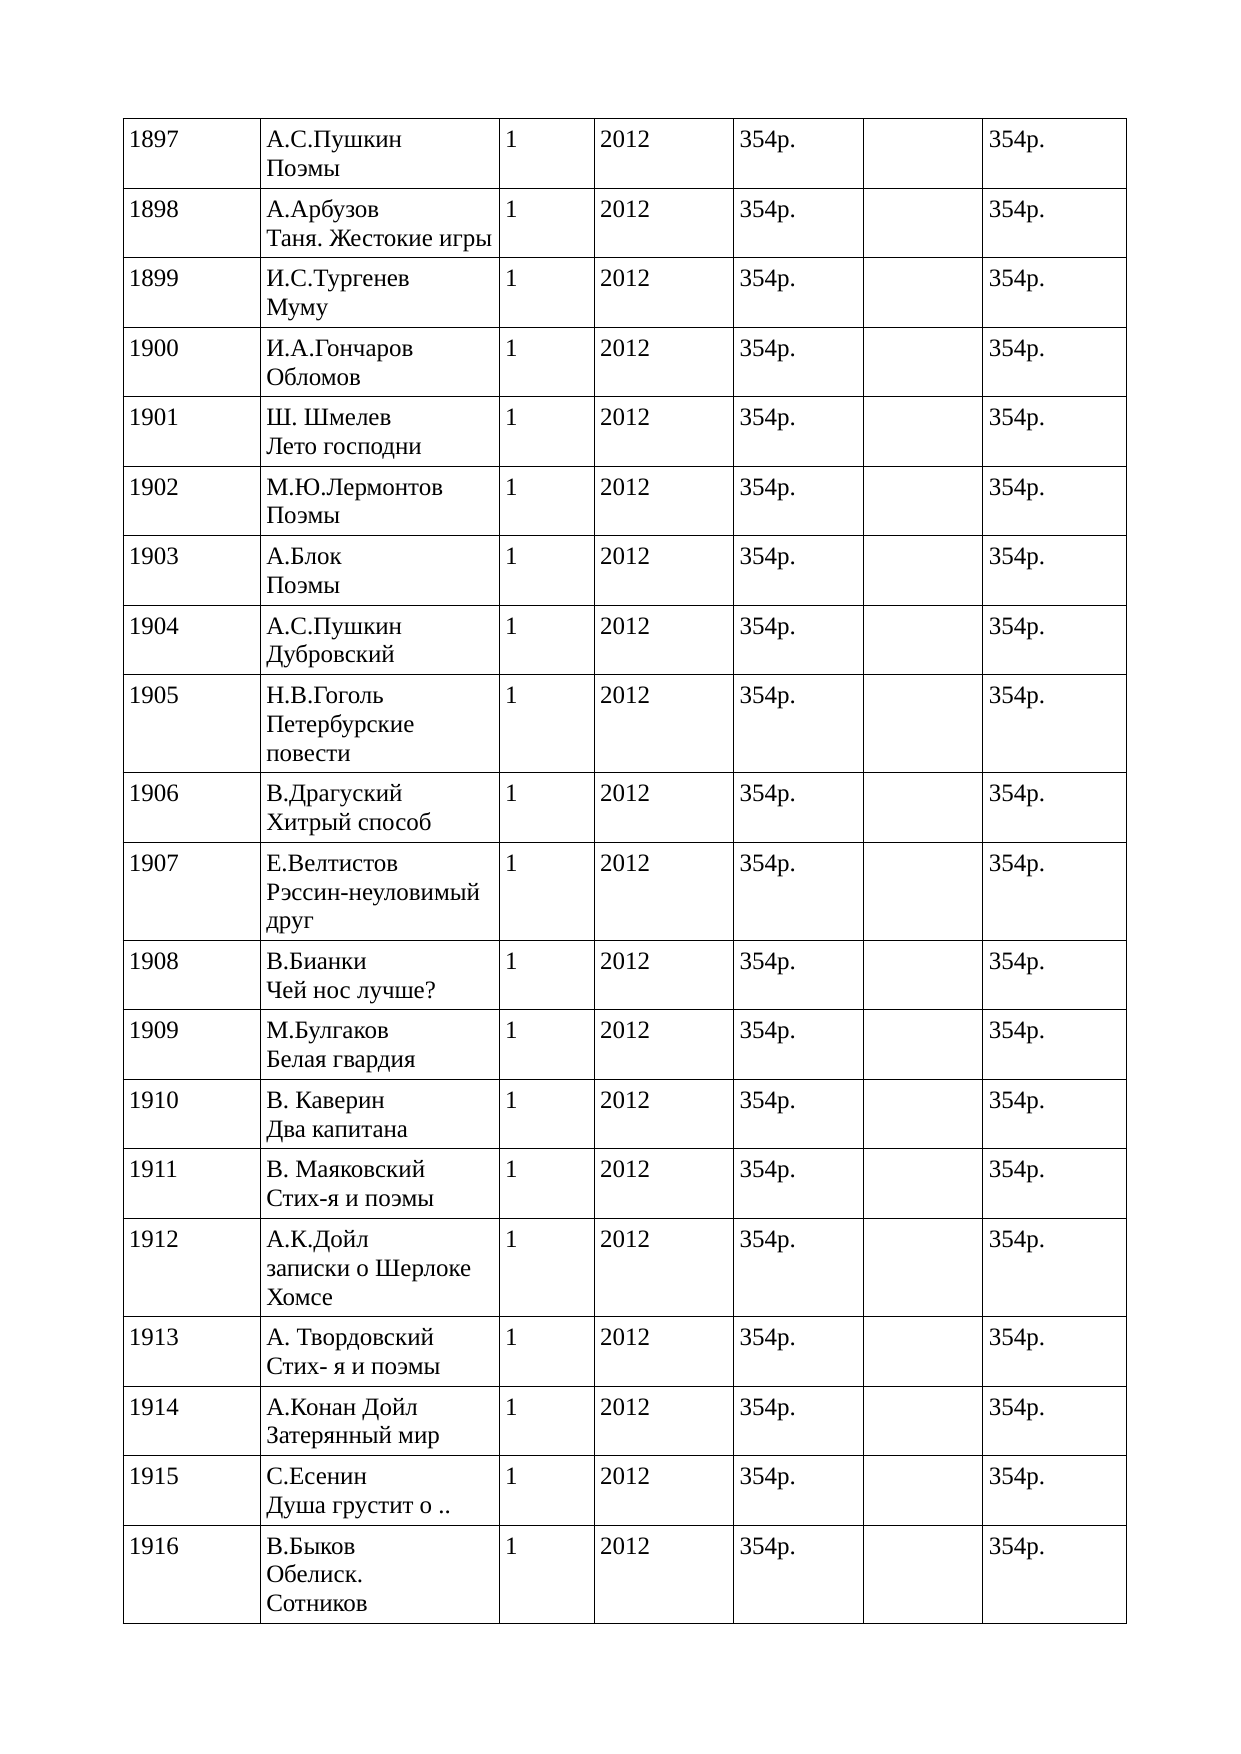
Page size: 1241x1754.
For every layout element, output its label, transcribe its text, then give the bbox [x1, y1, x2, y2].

table_cell Е.Велтистов Рэссин-неуловимый друг [261, 843, 499, 940]
table_cell 354р. [983, 843, 1126, 940]
table_cell 354р. [983, 189, 1126, 257]
table_cell И.А.Гончаров Обломов [261, 328, 499, 396]
table_cell [864, 1080, 982, 1148]
table_cell 354р. [734, 941, 863, 1009]
table_cell Ш. Шмелев Лето господни [261, 397, 499, 466]
table_cell 1914 [124, 1387, 260, 1455]
table_cell 1 [500, 1526, 594, 1623]
table_cell 354р. [734, 1456, 863, 1524]
table_cell 2012 [595, 843, 733, 940]
table_cell 354р. [983, 397, 1126, 466]
table_cell 354р. [734, 606, 863, 674]
table_cell 354р. [734, 328, 863, 396]
table_cell 2012 [595, 675, 733, 772]
table_cell 354р. [983, 1317, 1126, 1386]
table_cell 2012 [595, 773, 733, 842]
table_cell 354р. [983, 1010, 1126, 1079]
table_cell 354р. [734, 1317, 863, 1386]
table_cell [864, 1010, 982, 1079]
table_cell 354р. [734, 536, 863, 604]
table_cell А.Арбузов Таня. Жестокие игры [261, 189, 499, 257]
table_cell 2012 [595, 1010, 733, 1079]
table_cell 354р. [983, 773, 1126, 842]
table_cell 1904 [124, 606, 260, 674]
table_cell [864, 258, 982, 327]
table_cell [864, 1219, 982, 1316]
table_cell 1 [500, 675, 594, 772]
table_cell 354р. [983, 328, 1126, 396]
table_cell А.Блок Поэмы [261, 536, 499, 604]
table_cell 354р. [983, 467, 1126, 535]
table_cell 2012 [595, 258, 733, 327]
table_cell [864, 328, 982, 396]
table_cell И.С.Тургенев Муму [261, 258, 499, 327]
table_cell 2012 [595, 119, 733, 188]
table_cell 1 [500, 189, 594, 257]
table_cell 1 [500, 467, 594, 535]
table_cell 354р. [734, 397, 863, 466]
table_cell [864, 941, 982, 1009]
table_cell [864, 675, 982, 772]
table_cell 1 [500, 1219, 594, 1316]
table_cell 354р. [983, 1149, 1126, 1218]
table_cell В.Драгуский Хитрый способ [261, 773, 499, 842]
table_cell 354р. [983, 1526, 1126, 1623]
table_cell 1905 [124, 675, 260, 772]
table_cell [864, 1526, 982, 1623]
table_cell 1 [500, 606, 594, 674]
table_cell 2012 [595, 328, 733, 396]
table_cell 1 [500, 1149, 594, 1218]
table_cell М.Булгаков Белая гвардия [261, 1010, 499, 1079]
table_cell 1 [500, 119, 594, 188]
table_cell 2012 [595, 941, 733, 1009]
table_cell 354р. [983, 1387, 1126, 1455]
table_cell 2012 [595, 1387, 733, 1455]
table_cell 2012 [595, 1219, 733, 1316]
table_cell 354р. [983, 1219, 1126, 1316]
table_cell Н.В.Гоголь Петербурские повести [261, 675, 499, 772]
table_cell 1 [500, 397, 594, 466]
table_cell 354р. [734, 189, 863, 257]
table_cell 2012 [595, 467, 733, 535]
table_cell 1 [500, 843, 594, 940]
table_cell 1907 [124, 843, 260, 940]
table_cell [864, 1387, 982, 1455]
table_cell 1908 [124, 941, 260, 1009]
table_cell [864, 536, 982, 604]
table_cell 354р. [734, 1526, 863, 1623]
table_cell 1 [500, 1317, 594, 1386]
table_cell 1912 [124, 1219, 260, 1316]
table_cell [864, 1456, 982, 1524]
table_cell 1 [500, 773, 594, 842]
table_cell [864, 119, 982, 188]
table_cell 354р. [983, 1080, 1126, 1148]
table_cell 1915 [124, 1456, 260, 1524]
table_cell 354р. [983, 536, 1126, 604]
table_cell 1 [500, 1010, 594, 1079]
table_cell С.Есенин Душа грустит о .. [261, 1456, 499, 1524]
table_cell 1906 [124, 773, 260, 842]
table_cell В.Бианки Чей нос лучше? [261, 941, 499, 1009]
table_cell 1897 [124, 119, 260, 188]
table_cell 1903 [124, 536, 260, 604]
table_cell 1899 [124, 258, 260, 327]
table_cell 354р. [983, 941, 1126, 1009]
table_cell [864, 1149, 982, 1218]
table_cell 354р. [983, 1456, 1126, 1524]
table_cell В.Быков Обелиск. Сотников [261, 1526, 499, 1623]
table_cell 2012 [595, 397, 733, 466]
table_cell 2012 [595, 1526, 733, 1623]
table_cell 1 [500, 536, 594, 604]
table_cell 2012 [595, 1149, 733, 1218]
table_cell [864, 397, 982, 466]
table_cell В. Маяковский Стих-я и поэмы [261, 1149, 499, 1218]
table_cell 354р. [983, 258, 1126, 327]
table_cell А.С.Пушкин Поэмы [261, 119, 499, 188]
table_cell 354р. [734, 1010, 863, 1079]
table_cell 2012 [595, 606, 733, 674]
table_cell 1 [500, 941, 594, 1009]
table_cell 354р. [734, 1219, 863, 1316]
table_cell 354р. [734, 467, 863, 535]
table_cell 2012 [595, 1317, 733, 1386]
table_cell А. Твордовский Стих- я и поэмы [261, 1317, 499, 1386]
table_cell [864, 467, 982, 535]
table_cell 1901 [124, 397, 260, 466]
table_cell [864, 1317, 982, 1386]
table_cell В. Каверин Два капитана [261, 1080, 499, 1148]
table_cell 354р. [983, 606, 1126, 674]
table_cell 2012 [595, 1080, 733, 1148]
table_cell 1900 [124, 328, 260, 396]
table_cell [864, 843, 982, 940]
table_cell М.Ю.Лермонтов Поэмы [261, 467, 499, 535]
table_cell 354р. [734, 1080, 863, 1148]
table_cell 354р. [734, 675, 863, 772]
table_cell 2012 [595, 189, 733, 257]
table_cell 1 [500, 1387, 594, 1455]
table_cell 354р. [734, 258, 863, 327]
table_cell 1 [500, 1080, 594, 1148]
table_cell 1 [500, 1456, 594, 1524]
table_cell 2012 [595, 1456, 733, 1524]
table_cell 1916 [124, 1526, 260, 1623]
table_cell 1902 [124, 467, 260, 535]
table_cell 1910 [124, 1080, 260, 1148]
table_cell [864, 606, 982, 674]
table_cell 354р. [734, 843, 863, 940]
table_cell А.К.Дойл записки о Шерлоке Хомсе [261, 1219, 499, 1316]
table_cell 354р. [983, 119, 1126, 188]
table_cell 1911 [124, 1149, 260, 1218]
table_cell 1909 [124, 1010, 260, 1079]
table_cell 354р. [734, 1149, 863, 1218]
table_cell 1898 [124, 189, 260, 257]
table_cell 1 [500, 328, 594, 396]
table_cell 2012 [595, 536, 733, 604]
table_cell А.С.Пушкин Дубровский [261, 606, 499, 674]
table_cell 354р. [734, 1387, 863, 1455]
table_cell 1 [500, 258, 594, 327]
table_cell [864, 189, 982, 257]
table_cell [864, 773, 982, 842]
table_cell 354р. [734, 119, 863, 188]
table_cell 1913 [124, 1317, 260, 1386]
table_cell А.Конан Дойл Затерянный мир [261, 1387, 499, 1455]
table_cell 354р. [734, 773, 863, 842]
table_cell 354р. [983, 675, 1126, 772]
